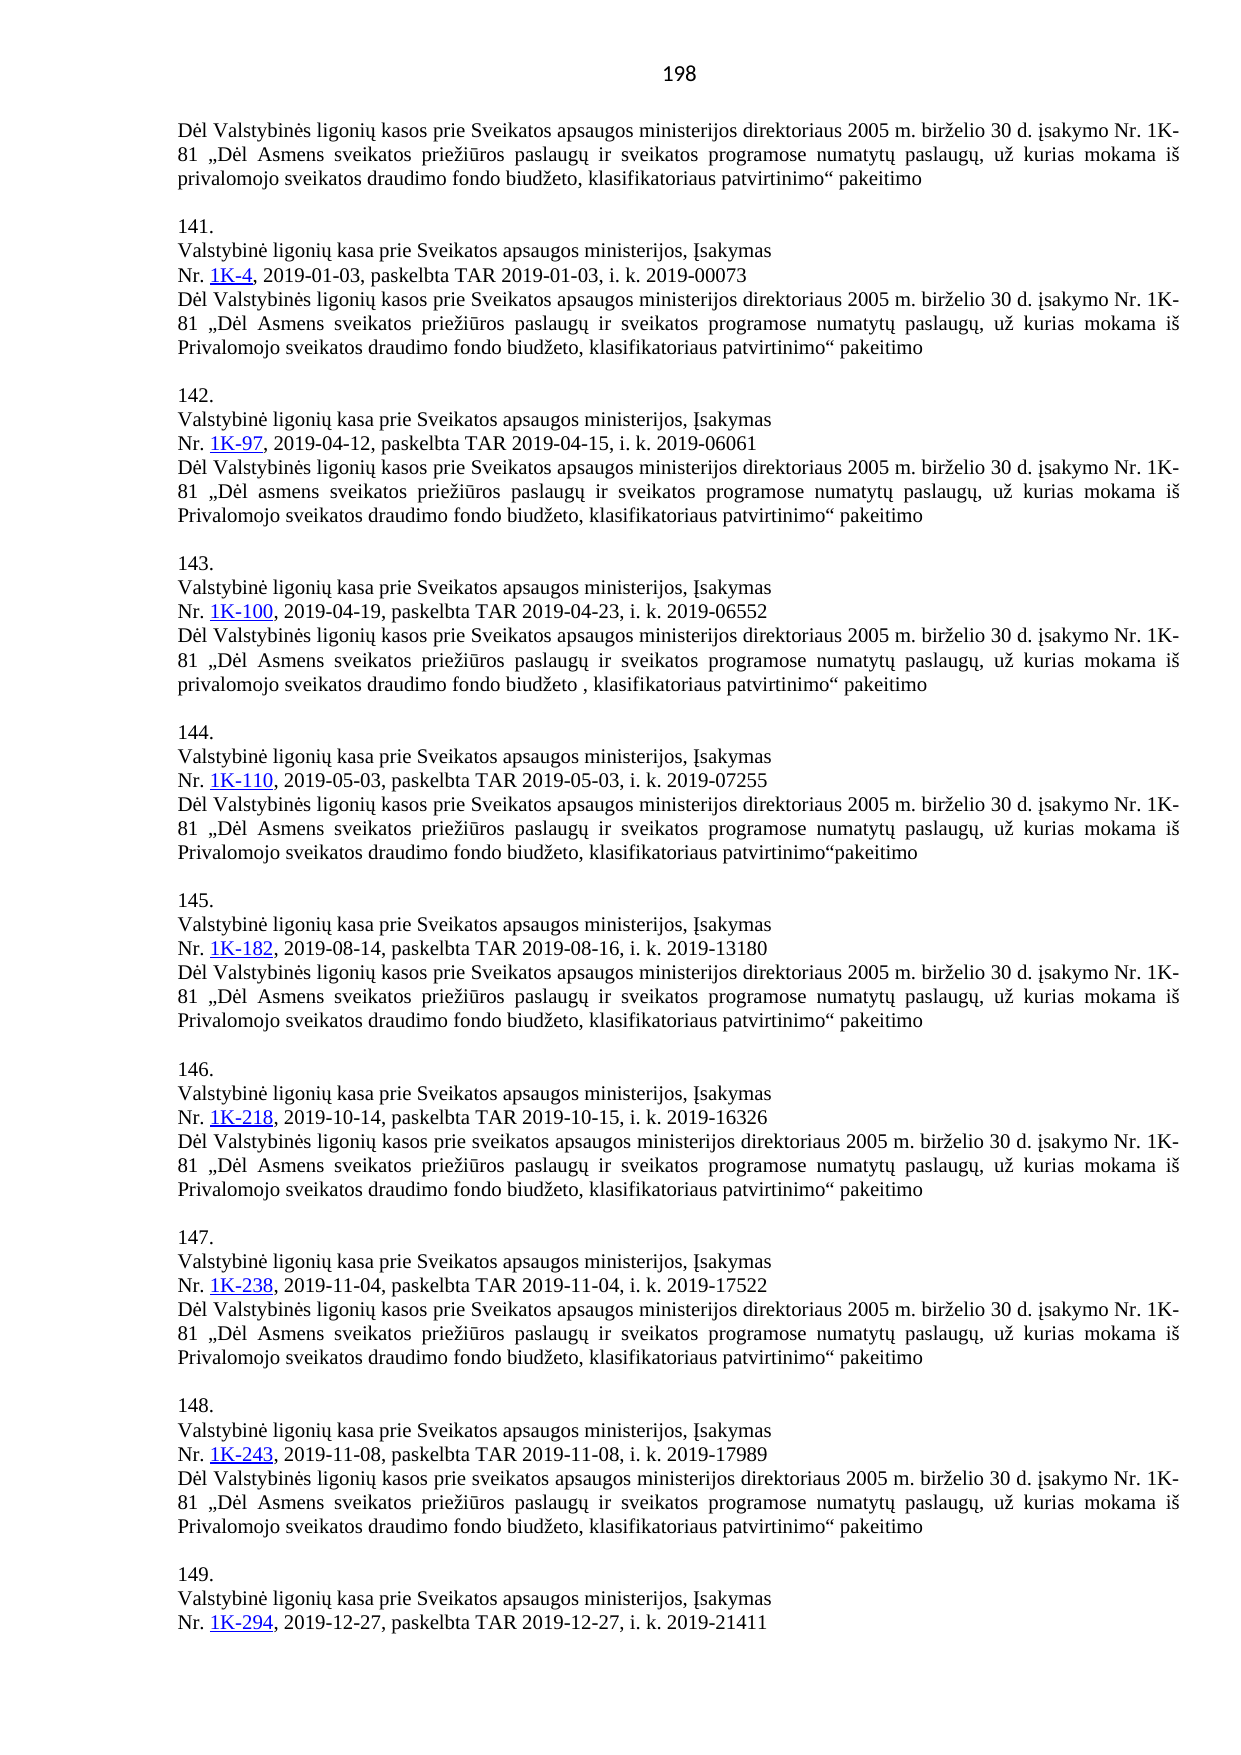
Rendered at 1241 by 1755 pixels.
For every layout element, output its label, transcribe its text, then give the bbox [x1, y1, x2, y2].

text Nr. 1K-4, 2019-01-03, paskelbta TAR 2019-01-03, i. k. 2019-00073 [177, 262, 1181, 287]
text Nr. 1K-97, 2019-04-12, paskelbta TAR 2019-04-15, i. k. 2019-06061 [177, 431, 1181, 455]
text Valstybinė ligonių kasa prie Sveikatos apsaugos ministerijos, Įsakymas [177, 1417, 1181, 1442]
text 149. [177, 1562, 1181, 1586]
text Valstybinė ligonių kasa prie Sveikatos apsaugos ministerijos, Įsakymas [177, 1249, 1181, 1273]
text Dėl Valstybinės ligonių kasos prie Sveikatos apsaugos ministerijos direktoriaus 2005 m. birželio 30 d. įsakymo Nr. 1K-81 „Dėl Asmens sveikatos priežiūros paslaugų ir sveikatos programose numatytų paslaugų, už kurias mokama iš Privalomojo sveikatos draudimo fondo biudžeto, klasifikatoriaus patvirtinimo“ pakeitimo [177, 1297, 1181, 1369]
text Dėl Valstybinės ligonių kasos prie sveikatos apsaugos ministerijos direktoriaus 2005 m. birželio 30 d. įsakymo Nr. 1K-81 „Dėl Asmens sveikatos priežiūros paslaugų ir sveikatos programose numatytų paslaugų, už kurias mokama iš Privalomojo sveikatos draudimo fondo biudžeto, klasifikatoriaus patvirtinimo“ pakeitimo [177, 1129, 1181, 1201]
text Valstybinė ligonių kasa prie Sveikatos apsaugos ministerijos, Įsakymas [177, 1081, 1181, 1105]
text Valstybinė ligonių kasa prie Sveikatos apsaugos ministerijos, Įsakymas [177, 575, 1181, 599]
text Nr. 1K-294, 2019-12-27, paskelbta TAR 2019-12-27, i. k. 2019-21411 [177, 1610, 1181, 1634]
text Dėl Valstybinės ligonių kasos prie Sveikatos apsaugos ministerijos direktoriaus 2005 m. birželio 30 d. įsakymo Nr. 1K-81 „Dėl Asmens sveikatos priežiūros paslaugų ir sveikatos programose numatytų paslaugų, už kurias mokama iš privalomojo sveikatos draudimo fondo biudžeto, klasifikatoriaus patvirtinimo“ pakeitimo [177, 118, 1181, 190]
text Dėl Valstybinės ligonių kasos prie Sveikatos apsaugos ministerijos direktoriaus 2005 m. birželio 30 d. įsakymo Nr. 1K-81 „Dėl asmens sveikatos priežiūros paslaugų ir sveikatos programose numatytų paslaugų, už kurias mokama iš Privalomojo sveikatos draudimo fondo biudžeto, klasifikatoriaus patvirtinimo“ pakeitimo [177, 455, 1181, 527]
text Valstybinė ligonių kasa prie Sveikatos apsaugos ministerijos, Įsakymas [177, 912, 1181, 936]
text 147. [177, 1225, 1181, 1249]
text Valstybinė ligonių kasa prie Sveikatos apsaugos ministerijos, Įsakymas [177, 407, 1181, 431]
text 141. [177, 214, 1181, 238]
text Nr. 1K-100, 2019-04-19, paskelbta TAR 2019-04-23, i. k. 2019-06552 [177, 599, 1181, 623]
text Nr. 1K-182, 2019-08-14, paskelbta TAR 2019-08-16, i. k. 2019-13180 [177, 936, 1181, 960]
text 143. [177, 551, 1181, 575]
text Dėl Valstybinės ligonių kasos prie Sveikatos apsaugos ministerijos direktoriaus 2005 m. birželio 30 d. įsakymo Nr. 1K-81 „Dėl Asmens sveikatos priežiūros paslaugų ir sveikatos programose numatytų paslaugų, už kurias mokama iš privalomojo sveikatos draudimo fondo biudžeto , klasifikatoriaus patvirtinimo“ pakeitimo [177, 623, 1181, 696]
text Dėl Valstybinės ligonių kasos prie sveikatos apsaugos ministerijos direktoriaus 2005 m. birželio 30 d. įsakymo Nr. 1K-81 „Dėl Asmens sveikatos priežiūros paslaugų ir sveikatos programose numatytų paslaugų, už kurias mokama iš Privalomojo sveikatos draudimo fondo biudžeto, klasifikatoriaus patvirtinimo“ pakeitimo [177, 1466, 1181, 1538]
text Dėl Valstybinės ligonių kasos prie Sveikatos apsaugos ministerijos direktoriaus 2005 m. birželio 30 d. įsakymo Nr. 1K-81 „Dėl Asmens sveikatos priežiūros paslaugų ir sveikatos programose numatytų paslaugų, už kurias mokama iš Privalomojo sveikatos draudimo fondo biudžeto, klasifikatoriaus patvirtinimo“ pakeitimo [177, 960, 1181, 1032]
text Valstybinė ligonių kasa prie Sveikatos apsaugos ministerijos, Įsakymas [177, 1586, 1181, 1610]
text 146. [177, 1057, 1181, 1081]
text Valstybinė ligonių kasa prie Sveikatos apsaugos ministerijos, Įsakymas [177, 744, 1181, 768]
text 145. [177, 888, 1181, 912]
text Nr. 1K-238, 2019-11-04, paskelbta TAR 2019-11-04, i. k. 2019-17522 [177, 1273, 1181, 1297]
text Dėl Valstybinės ligonių kasos prie Sveikatos apsaugos ministerijos direktoriaus 2005 m. birželio 30 d. įsakymo Nr. 1K-81 „Dėl Asmens sveikatos priežiūros paslaugų ir sveikatos programose numatytų paslaugų, už kurias mokama iš Privalomojo sveikatos draudimo fondo biudžeto, klasifikatoriaus patvirtinimo“ pakeitimo [177, 287, 1181, 359]
text 148. [177, 1393, 1181, 1417]
text 144. [177, 720, 1181, 744]
text 142. [177, 383, 1181, 407]
text Nr. 1K-218, 2019-10-14, paskelbta TAR 2019-10-15, i. k. 2019-16326 [177, 1105, 1181, 1129]
text Valstybinė ligonių kasa prie Sveikatos apsaugos ministerijos, Įsakymas [177, 238, 1181, 262]
text Dėl Valstybinės ligonių kasos prie Sveikatos apsaugos ministerijos direktoriaus 2005 m. birželio 30 d. įsakymo Nr. 1K-81 „Dėl Asmens sveikatos priežiūros paslaugų ir sveikatos programose numatytų paslaugų, už kurias mokama iš Privalomojo sveikatos draudimo fondo biudžeto, klasifikatoriaus patvirtinimo“pakeitimo [177, 792, 1181, 864]
text Nr. 1K-110, 2019-05-03, paskelbta TAR 2019-05-03, i. k. 2019-07255 [177, 768, 1181, 792]
text Nr. 1K-243, 2019-11-08, paskelbta TAR 2019-11-08, i. k. 2019-17989 [177, 1442, 1181, 1466]
